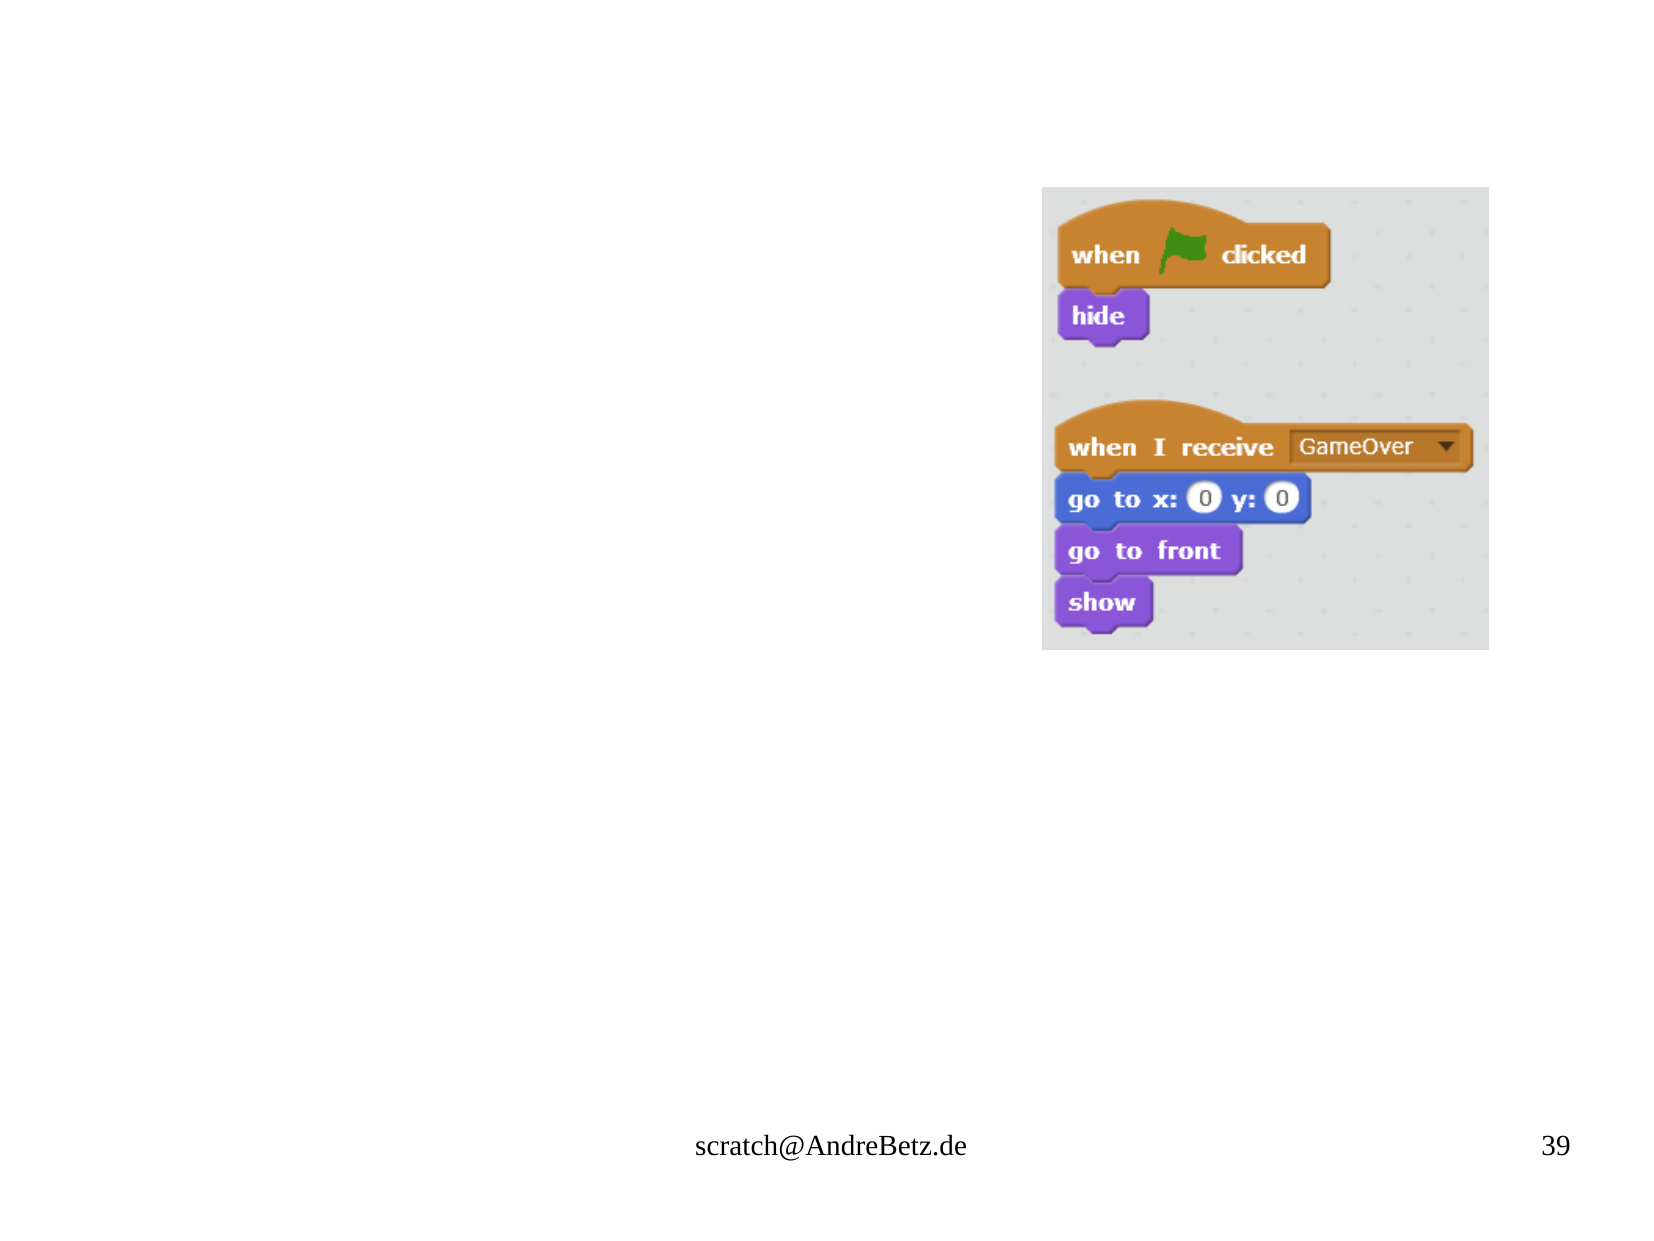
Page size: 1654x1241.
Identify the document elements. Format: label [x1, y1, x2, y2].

picture [1042, 187, 1489, 650]
